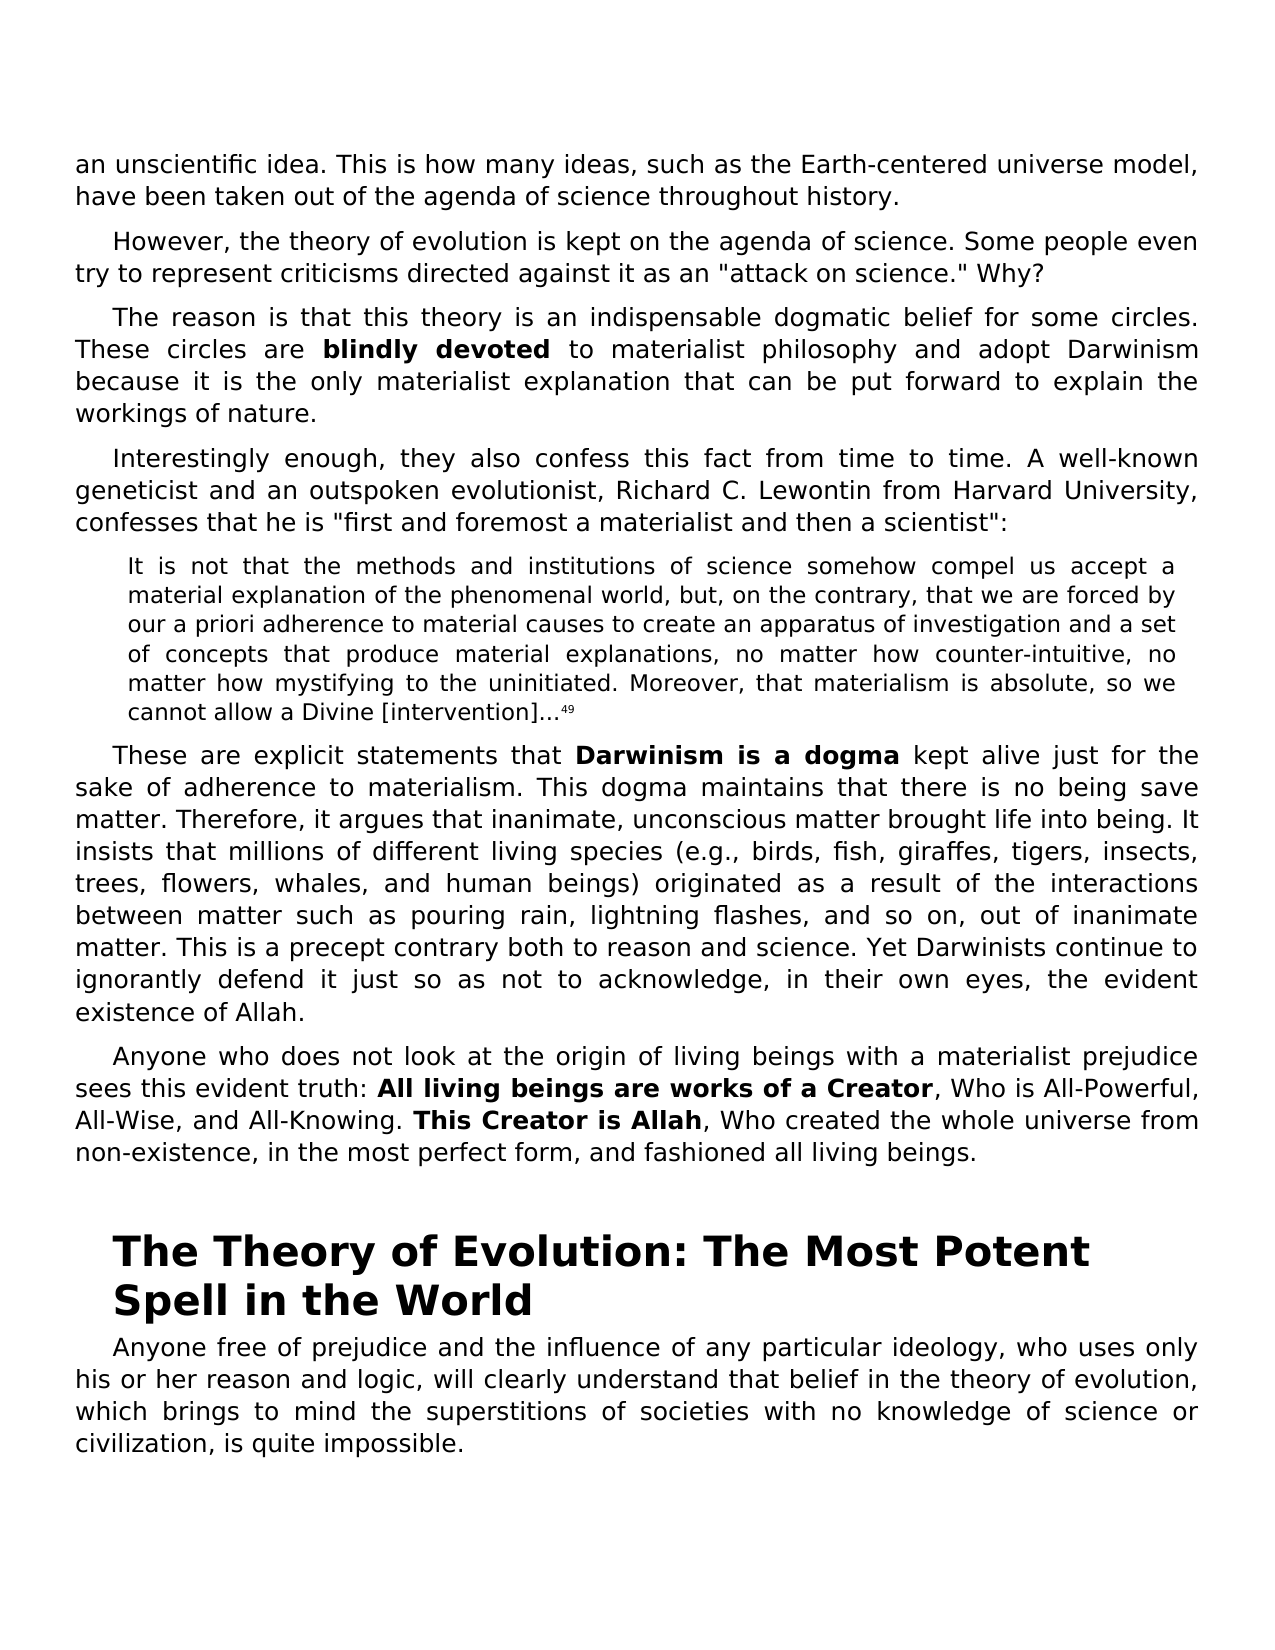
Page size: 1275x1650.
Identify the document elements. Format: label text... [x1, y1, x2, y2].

text an unscientific idea. This is how many ideas, such as the Earth-centered universe model, have been taken out of the agenda of science throughout history. [75, 150, 1200, 211]
text Interestingly enough, they also confess this fact from time to time. A well-known geneticist and an outspoken evolutionist, Richard C. Lewontin from Harvard University, confesses that he is "first and foremost a materialist and then a scientist": [75, 444, 1200, 537]
text These are explicit statements that Darwinism is a dogma kept alive just for the sake of adherence to materialism. This dogma maintains that there is no being save matter. Therefore, it argues that inanimate, unconscious matter brought life into being. It insists that millions of different living species (e.g., birds, fish, giraffes, tigers, insects, trees, flowers, whales, and human beings) originated as a result of the interactions between matter such as pouring rain, lightning flashes, and so on, out of inanimate matter. This is a precept contrary both to reason and science. Yet Darwinists continue to ignorantly defend it just so as not to acknowledge, in their own eyes, the evident existence of Allah. [75, 741, 1200, 1027]
text Anyone who does not look at the origin of living beings with a materialist prejudice sees this evident truth: All living beings are works of a Creator, Who is All-Powerful, All-Wise, and All-Knowing. This Creator is Allah, Who created the whole universe from non-existence, in the most perfect form, and fashioned all living beings. [75, 1042, 1200, 1168]
subtitle The Theory of Evolution: The Most Potent Spell in the World [112, 1228, 1200, 1325]
text However, the theory of evolution is kept on the agenda of science. Some people even try to represent criticisms directed against it as an "attack on science." Why? [75, 227, 1200, 288]
text Anyone free of prejudice and the influence of any particular ideology, who uses only his or her reason and logic, will clearly understand that belief in the theory of evolution, which brings to mind the superstitions of societies with no knowledge of science or civilization, is quite impossible. [75, 1333, 1200, 1458]
text It is not that the methods and institutions of science somehow compel us accept a material explanation of the phenomenal world, but, on the contrary, that we are forced by our a priori adherence to material causes to create an apparatus of investigation and a set of concepts that produce material explanations, no matter how counter-intuitive, no matter how mystifying to the uninitiated. Moreover, that materialism is absolute, so we cannot allow a Divine [intervention]...49 [127, 553, 1177, 726]
text The reason is that this theory is an indispensable dogmatic belief for some circles. These circles are blindly devoted to materialist philosophy and adopt Darwinism because it is the only materialist explanation that can be put forward to explain the workings of nature. [75, 303, 1200, 429]
